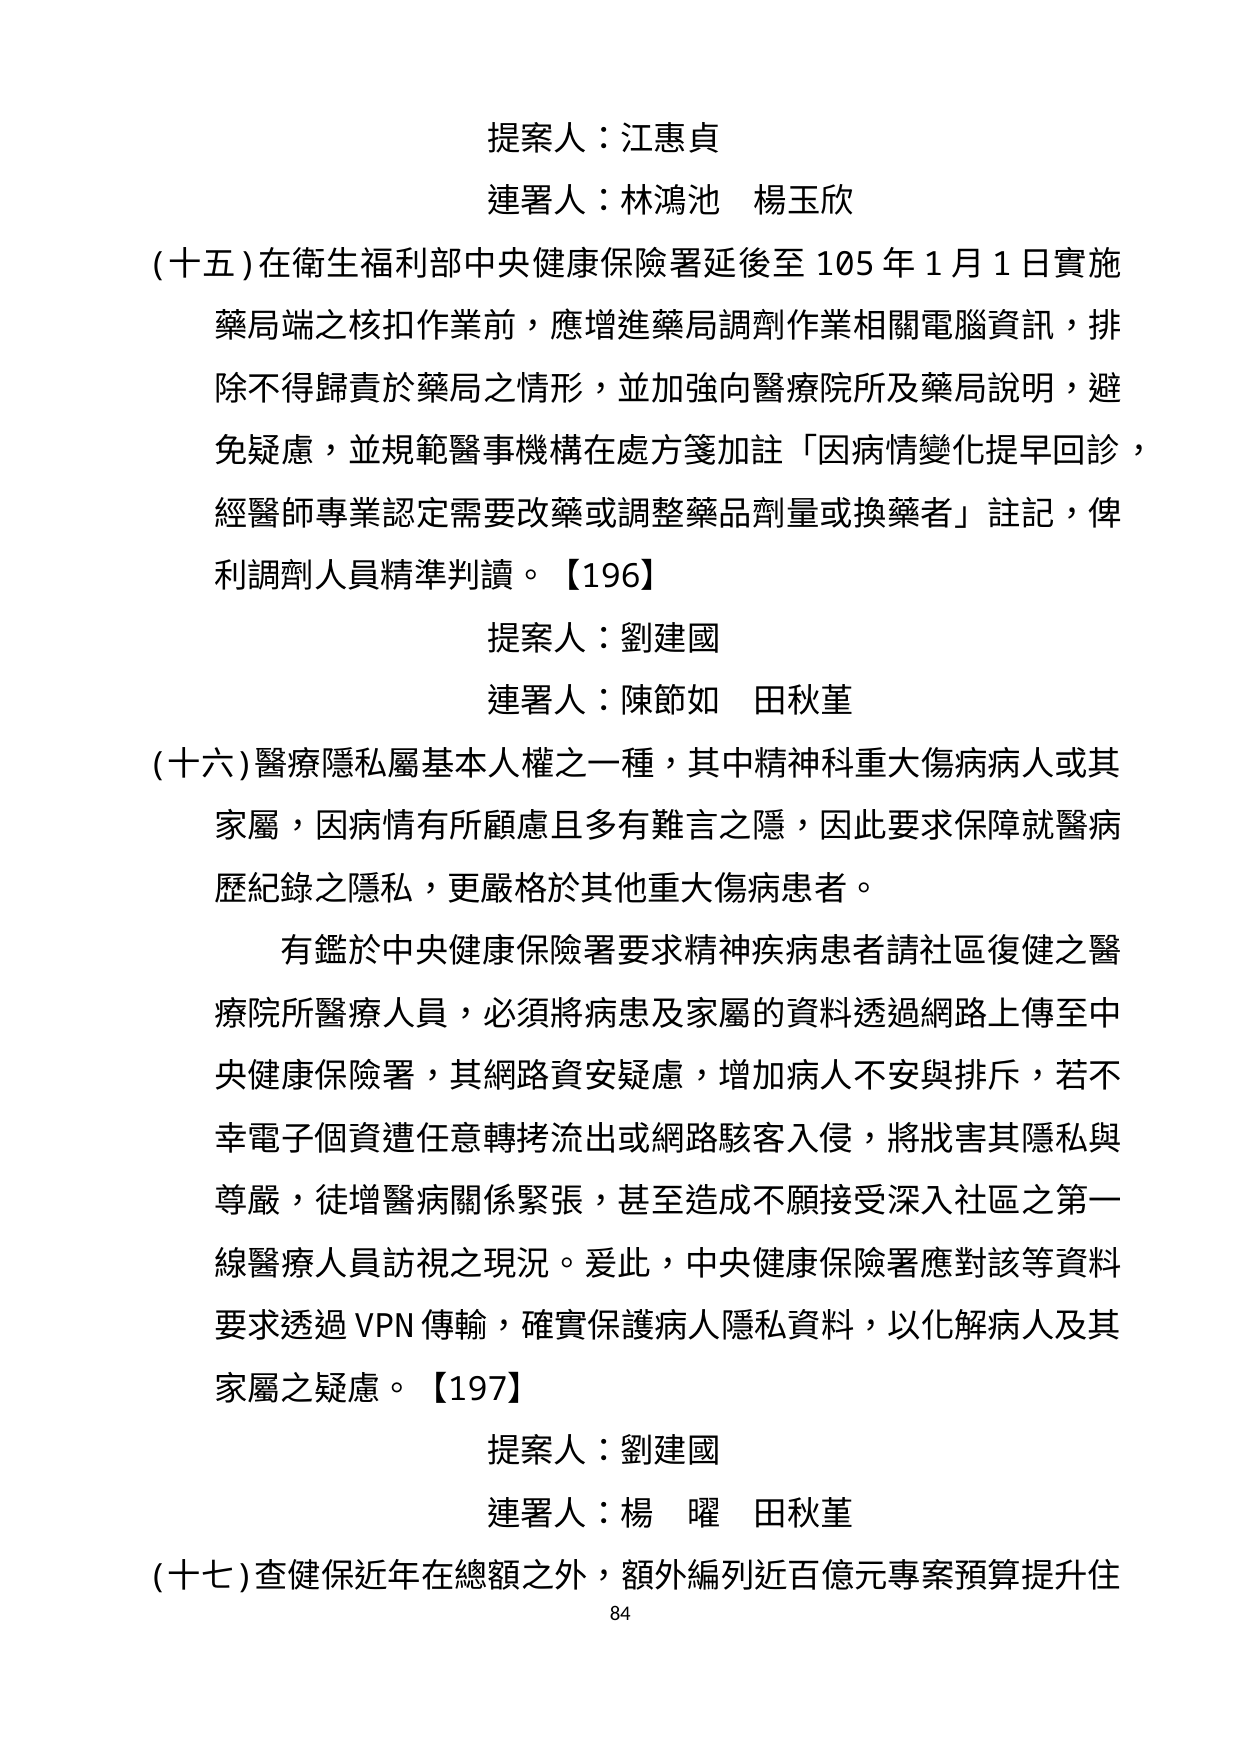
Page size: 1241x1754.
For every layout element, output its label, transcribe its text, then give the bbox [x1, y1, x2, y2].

text 連署人：楊 曜 田秋堇 [118, 1469, 1122, 1532]
text 提案人：劉建國 [118, 594, 1122, 657]
text (十六)醫療隱私屬基本人權之一種，其中精神科重大傷病病人或其家屬，因病情有所顧慮且多有難言之隱，因此要求保障就醫病歷紀錄之隱私，更嚴格於其他重大傷病患者。 [148, 719, 1122, 907]
text 提案人：江惠貞 [118, 94, 1122, 157]
text 提案人：劉建國 [118, 1407, 1122, 1469]
text 連署人：林鴻池 楊玉欣 [118, 157, 1122, 219]
text (十七)查健保近年在總額之外，額外編列近百億元專案預算提升住 [148, 1532, 1122, 1594]
text 有鑑於中央健康保險署要求精神疾病患者請社區復健之醫療院所醫療人員，必須將病患及家屬的資料透過網路上傳至中央健康保險署，其網路資安疑慮，增加病人不安與排斥，若不幸電子個資遭任意轉拷流出或網路駭客入侵，將戕害其隱私與尊嚴，徒增醫病關係緊張，甚至造成不願接受深入社區之第一線醫療人員訪視之現況。爰此，中央健康保險署應對該等資料要求透過VPN傳輸，確實保護病人隱私資料，以化解病人及其家屬之疑慮。【197】 [214, 907, 1122, 1407]
text 連署人：陳節如 田秋堇 [118, 657, 1122, 719]
text (十五)在衛生福利部中央健康保險署延後至105年1月1日實施藥局端之核扣作業前，應增進藥局調劑作業相關電腦資訊，排除不得歸責於藥局之情形，並加強向醫療院所及藥局說明，避免疑慮，並規範醫事機構在處方箋加註「因病情變化提早回診，經醫師專業認定需要改藥或調整藥品劑量或換藥者」註記，俾利調劑人員精準判讀。【196】 [148, 219, 1122, 594]
